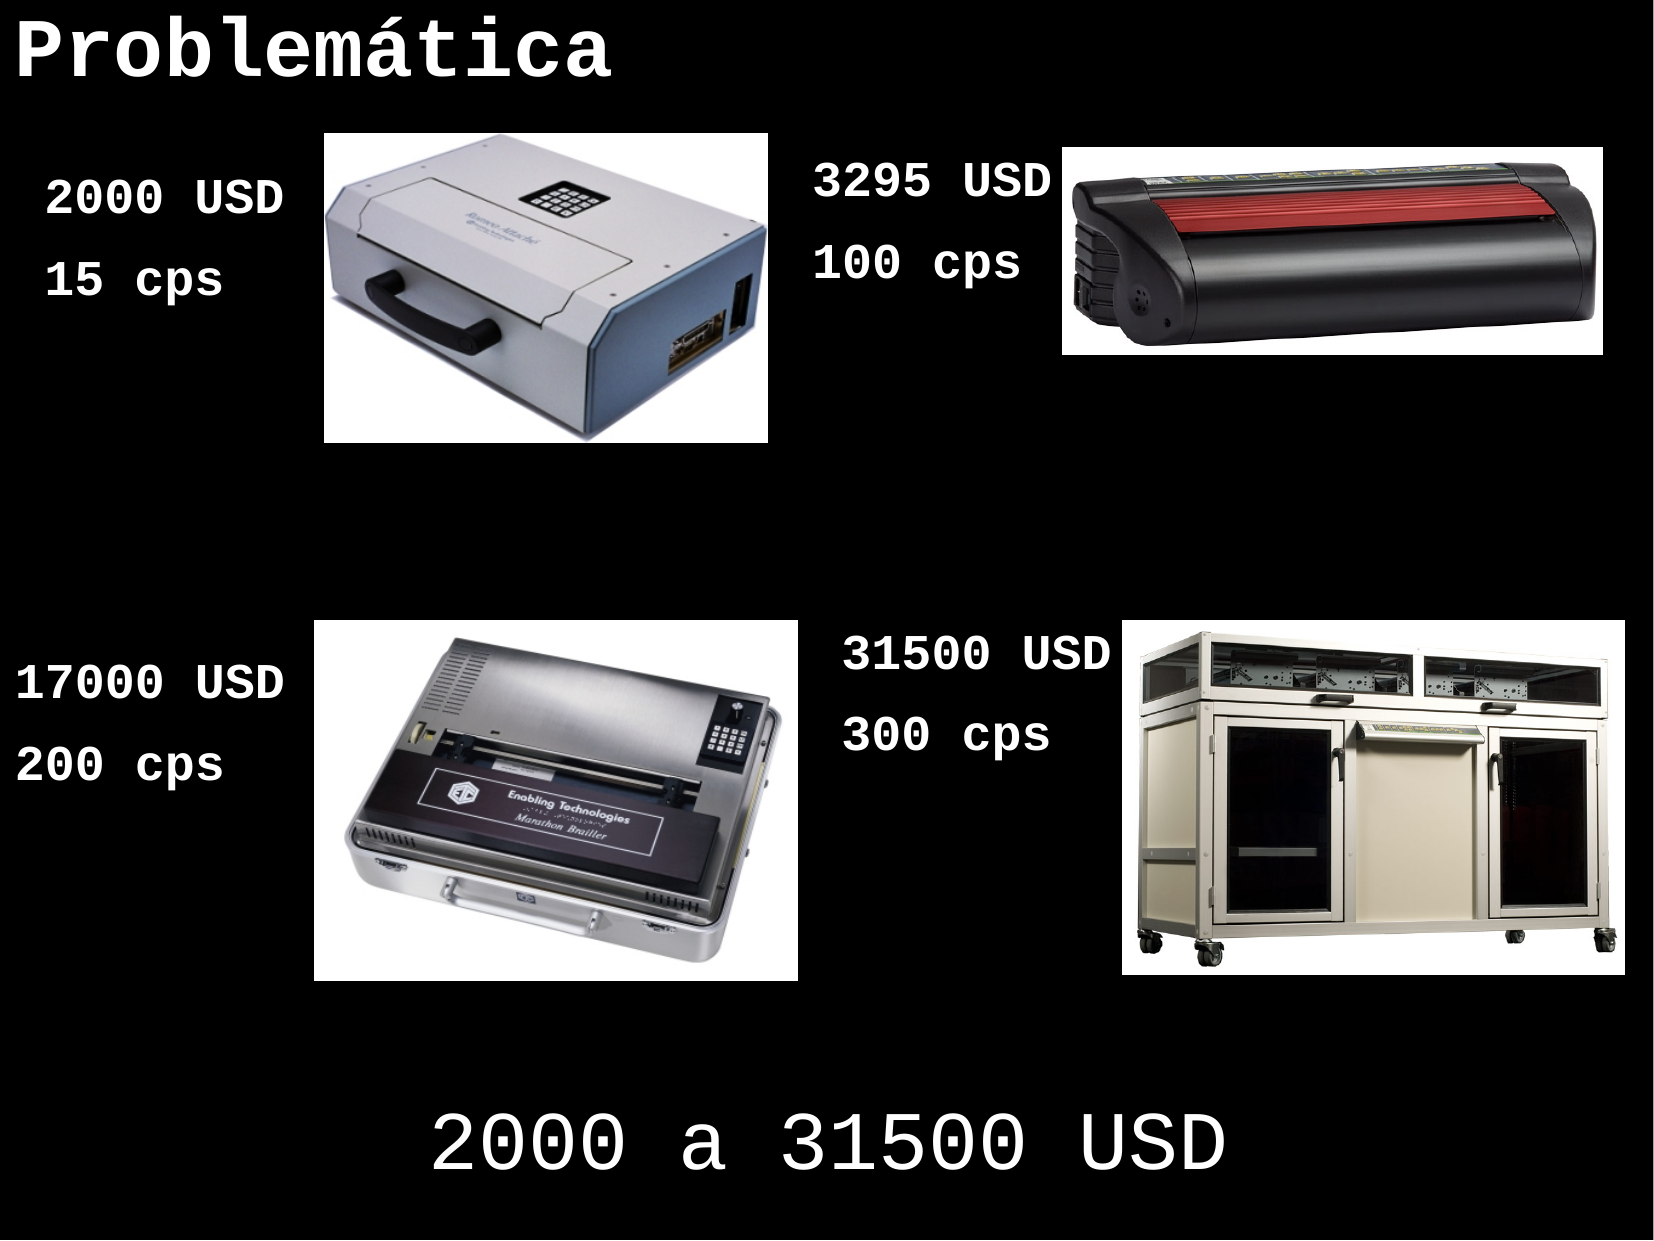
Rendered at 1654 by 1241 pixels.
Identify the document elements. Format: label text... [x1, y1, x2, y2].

text_box Problemática [0, 0, 680, 110]
picture [314, 620, 798, 981]
text_box 2000 a 31500 USD [413, 1092, 1244, 1202]
text_box 31500 USD 300 cps [826, 620, 1182, 781]
text_box 17000 USD 200 cps [0, 649, 355, 810]
picture [1062, 147, 1603, 355]
picture [1122, 620, 1625, 975]
text_box 3295 USD 100 cps [797, 147, 1211, 349]
picture [324, 133, 768, 443]
text_box 2000 USD 15 cps [29, 164, 325, 325]
